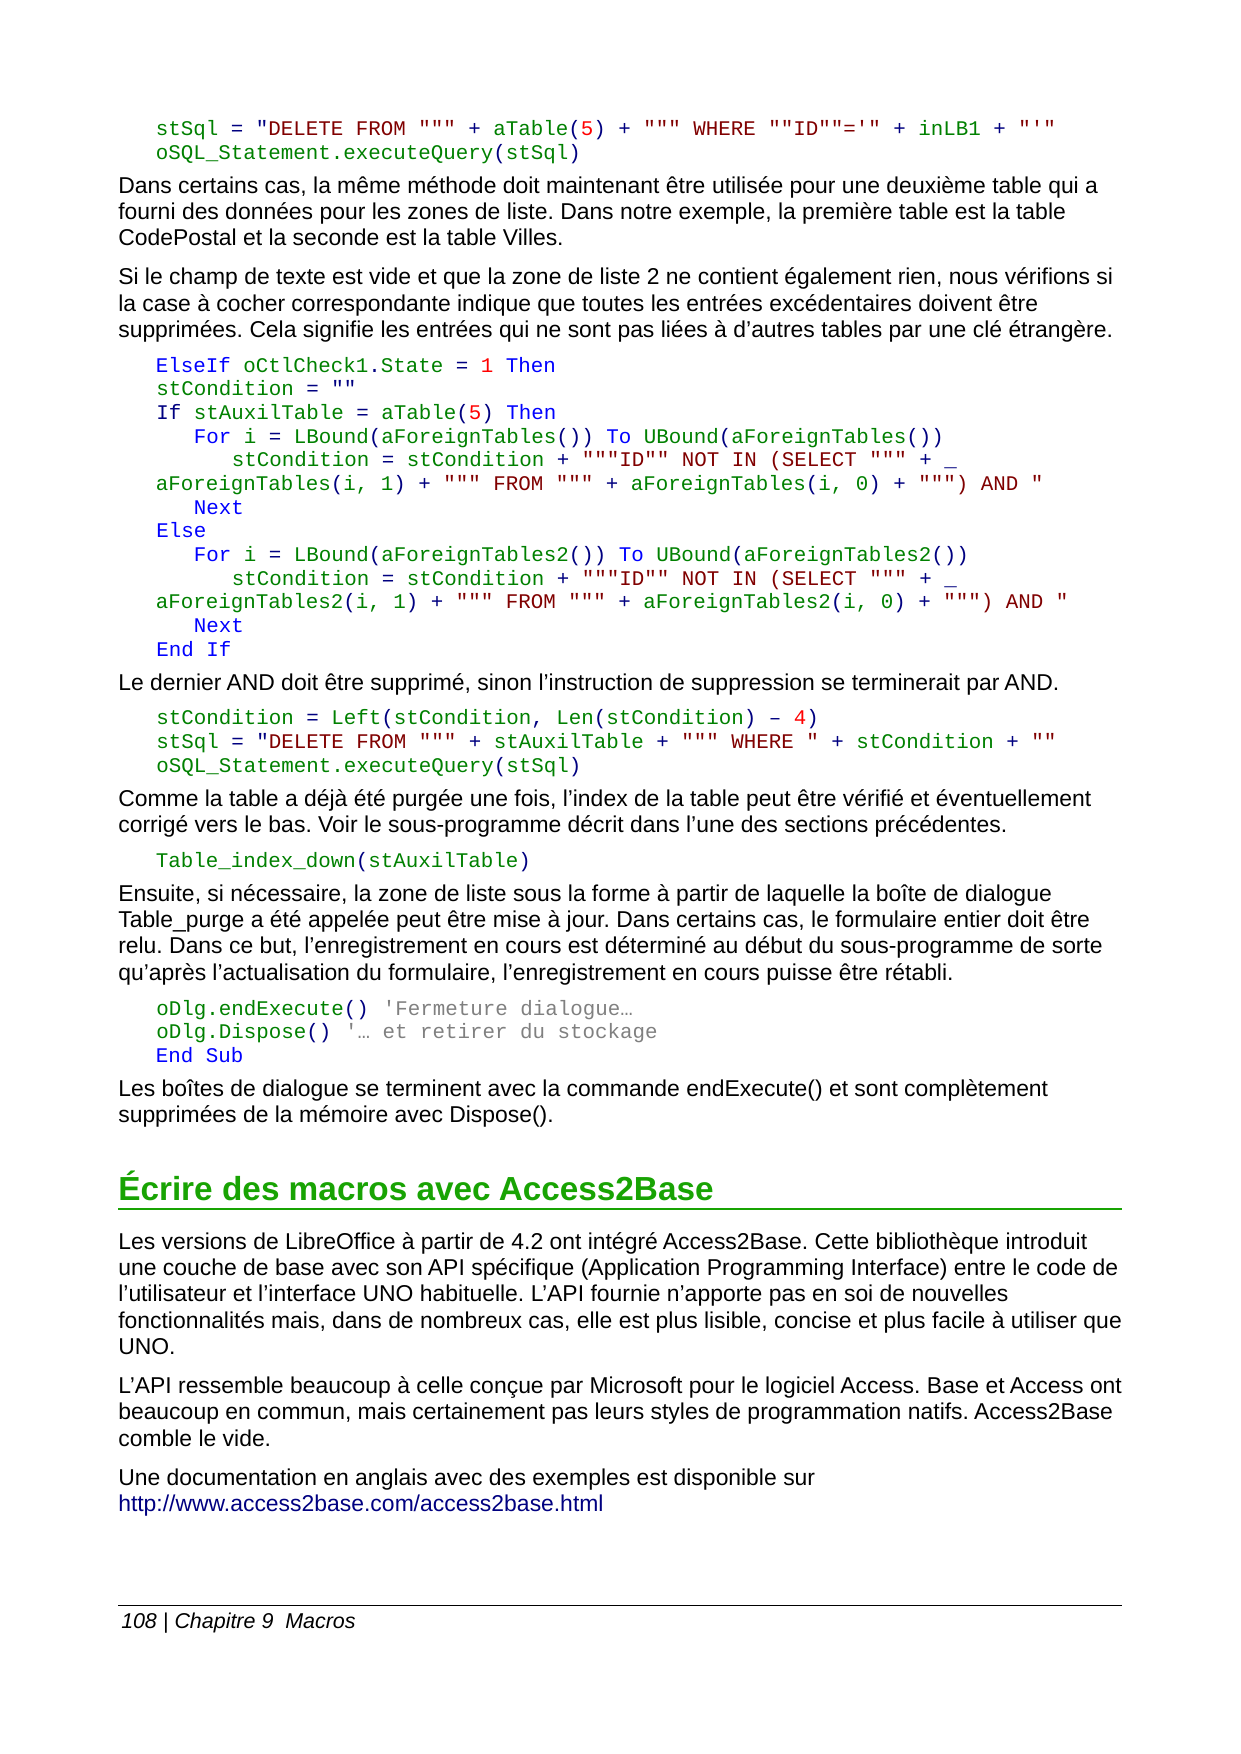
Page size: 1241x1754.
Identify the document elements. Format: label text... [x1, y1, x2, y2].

text End Sub [156, 1045, 1122, 1068]
text For i = LBound(aForeignTables()) To UBound(aForeignTables()) [156, 426, 1122, 449]
text ElseIf oCtlCheck1.State = 1 Then [156, 355, 1122, 378]
text Comme la table a déjà été purgée une fois, l’index de la table peut être vérifié et éventuellement corrigé vers le bas. Voir le sous-programme décrit dans l’une des sections précédentes. [118, 784, 1122, 837]
text stSql = "DELETE FROM """ + aTable(5) + """ WHERE ""ID""='" + inLB1 + "'" [156, 118, 1122, 142]
text oSQL_Statement.executeQuery(stSql) [156, 142, 1122, 165]
text Next [156, 497, 1122, 520]
text oDlg.Dispose() '… et retirer du stockage [156, 1021, 1122, 1045]
text Les versions de LibreOffice à partir de 4.2 ont intégré Access2Base. Cette bibliothèque introduit une couche de base avec son API spécifique (Application Programming Interface) entre le code de l’utilisateur et l’interface UNO habituelle. L’API fournie n’apporte pas en soi de nouvelles fonctionnalités mais, dans de nombreux cas, elle est plus lisible, concise et plus facile à utiliser que UNO. [118, 1228, 1122, 1359]
text Si le champ de texte est vide et que la zone de liste 2 ne contient également rien, nous vérifions si la case à cocher correspondante indique que toutes les entrées excédentaires doivent être supprimées. Cela signifie les entrées qui ne sont pas liées à d’autres tables par une clé étrangère. [118, 263, 1122, 342]
text Une documentation en anglais avec des exemples est disponible sur http://www.access2base.com/access2base.html [118, 1463, 1122, 1516]
text oDlg.endExecute() 'Fermeture dialogue… [156, 997, 1122, 1021]
text stSql = "DELETE FROM """ + stAuxilTable + """ WHERE " + stCondition + "" [156, 731, 1122, 754]
text End If [156, 638, 1122, 662]
text Table_index_down(stAuxilTable) [156, 850, 1122, 873]
text Le dernier AND doit être supprimé, sinon l’instruction de suppression se terminerait par AND. [118, 668, 1122, 695]
text For i = LBound(aForeignTables2()) To UBound(aForeignTables2()) [156, 544, 1122, 568]
text Else [156, 520, 1122, 544]
text L’API ressemble beaucoup à celle conçue par Microsoft pour le logiciel Access. Base et Access ont beaucoup en commun, mais certainement pas leurs styles de programmation natifs. Access2Base comble le vide. [118, 1372, 1122, 1451]
text stCondition = "" [156, 378, 1122, 402]
text stCondition = Left(stCondition, Len(stCondition) – 4) [156, 707, 1122, 731]
text stCondition = stCondition + """ID"" NOT IN (SELECT """ + _ aForeignTables(i, 1) + """ FROM """ + aForeignTables(i, 0) + """) AND " [156, 449, 1122, 497]
text If stAuxilTable = aTable(5) Then [156, 402, 1122, 426]
text Dans certains cas, la même méthode doit maintenant être utilisée pour une deuxième table qui a fourni des données pour les zones de liste. Dans notre exemple, la première table est la table CodePostal et la seconde est la table Villes. [118, 172, 1122, 251]
text Les boîtes de dialogue se terminent avec la commande endExecute() et sont complètement supprimées de la mémoire avec Dispose(). [118, 1075, 1122, 1127]
text Ensuite, si nécessaire, la zone de liste sous la forme à partir de laquelle la boîte de dialogue Table_purge a été appelée peut être mise à jour. Dans certains cas, le formulaire entier doit être relu. Dans ce but, l’enregistrement en cours est déterminé au début du sous-programme de sorte qu’après l’actualisation du formulaire, l’enregistrement en cours puisse être rétabli. [118, 879, 1122, 985]
text Next [156, 615, 1122, 638]
text oSQL_Statement.executeQuery(stSql) [156, 754, 1122, 778]
text stCondition = stCondition + """ID"" NOT IN (SELECT """ + _ aForeignTables2(i, 1) + """ FROM """ + aForeignTables2(i, 0) + """) AND " [156, 568, 1122, 615]
subtitle Écrire des macros avec Access2Base [118, 1169, 1122, 1208]
